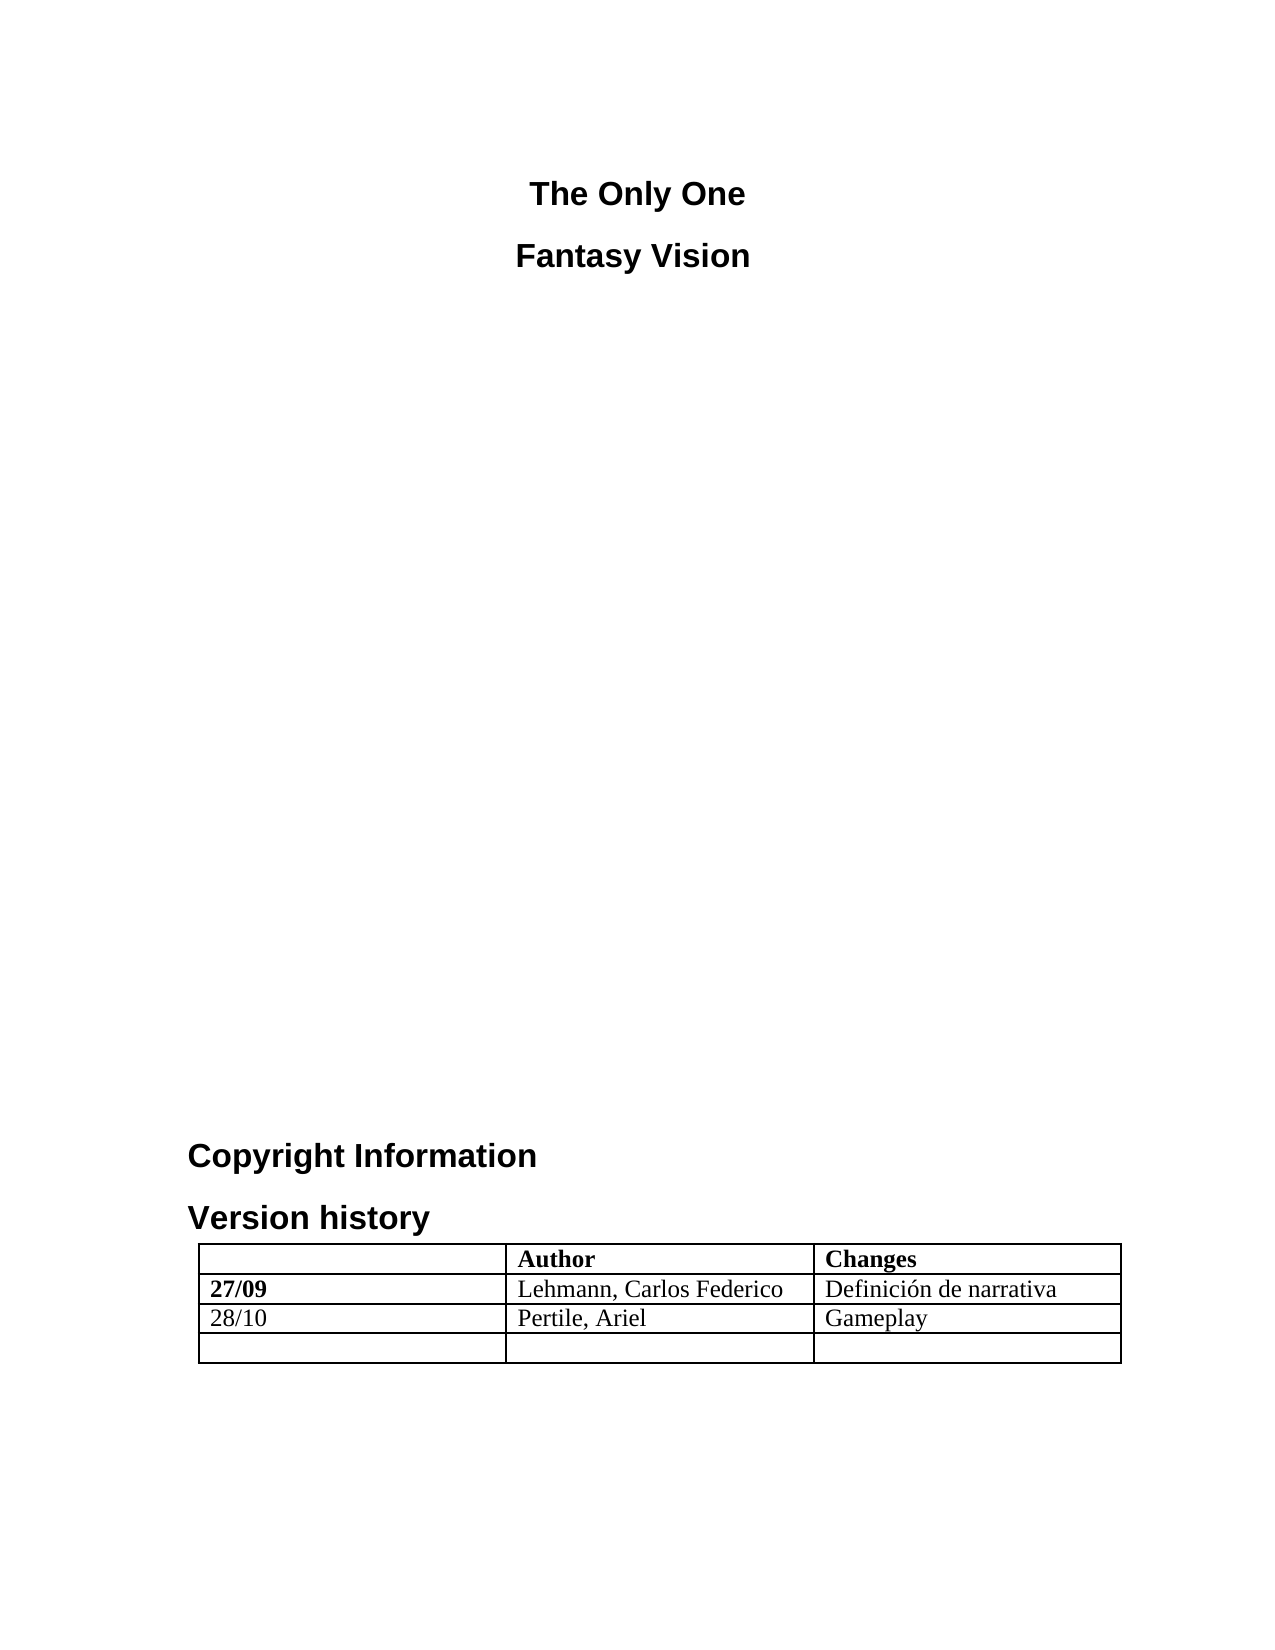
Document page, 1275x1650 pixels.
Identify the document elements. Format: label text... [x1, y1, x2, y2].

table_cell Pertile, Ariel [507, 1305, 813, 1332]
table_header Author [507, 1245, 813, 1273]
text Copyright Information [187, 1137, 1087, 1174]
table_cell [815, 1334, 1120, 1362]
table_cell Definición de narrativa [815, 1275, 1120, 1302]
table_header Time [200, 1245, 505, 1273]
table_cell [200, 1334, 505, 1362]
table_cell Gameplay [815, 1305, 1120, 1332]
text The Only One [187, 175, 1087, 212]
table_cell 28/10 [200, 1305, 505, 1332]
table_header Changes [815, 1245, 1120, 1273]
text Fantasy Vision [187, 237, 1087, 274]
table_cell [507, 1334, 813, 1362]
text Version history [187, 1199, 1087, 1237]
table_cell 27/09 [200, 1275, 505, 1302]
table_cell Lehmann, Carlos Federico [507, 1275, 813, 1302]
